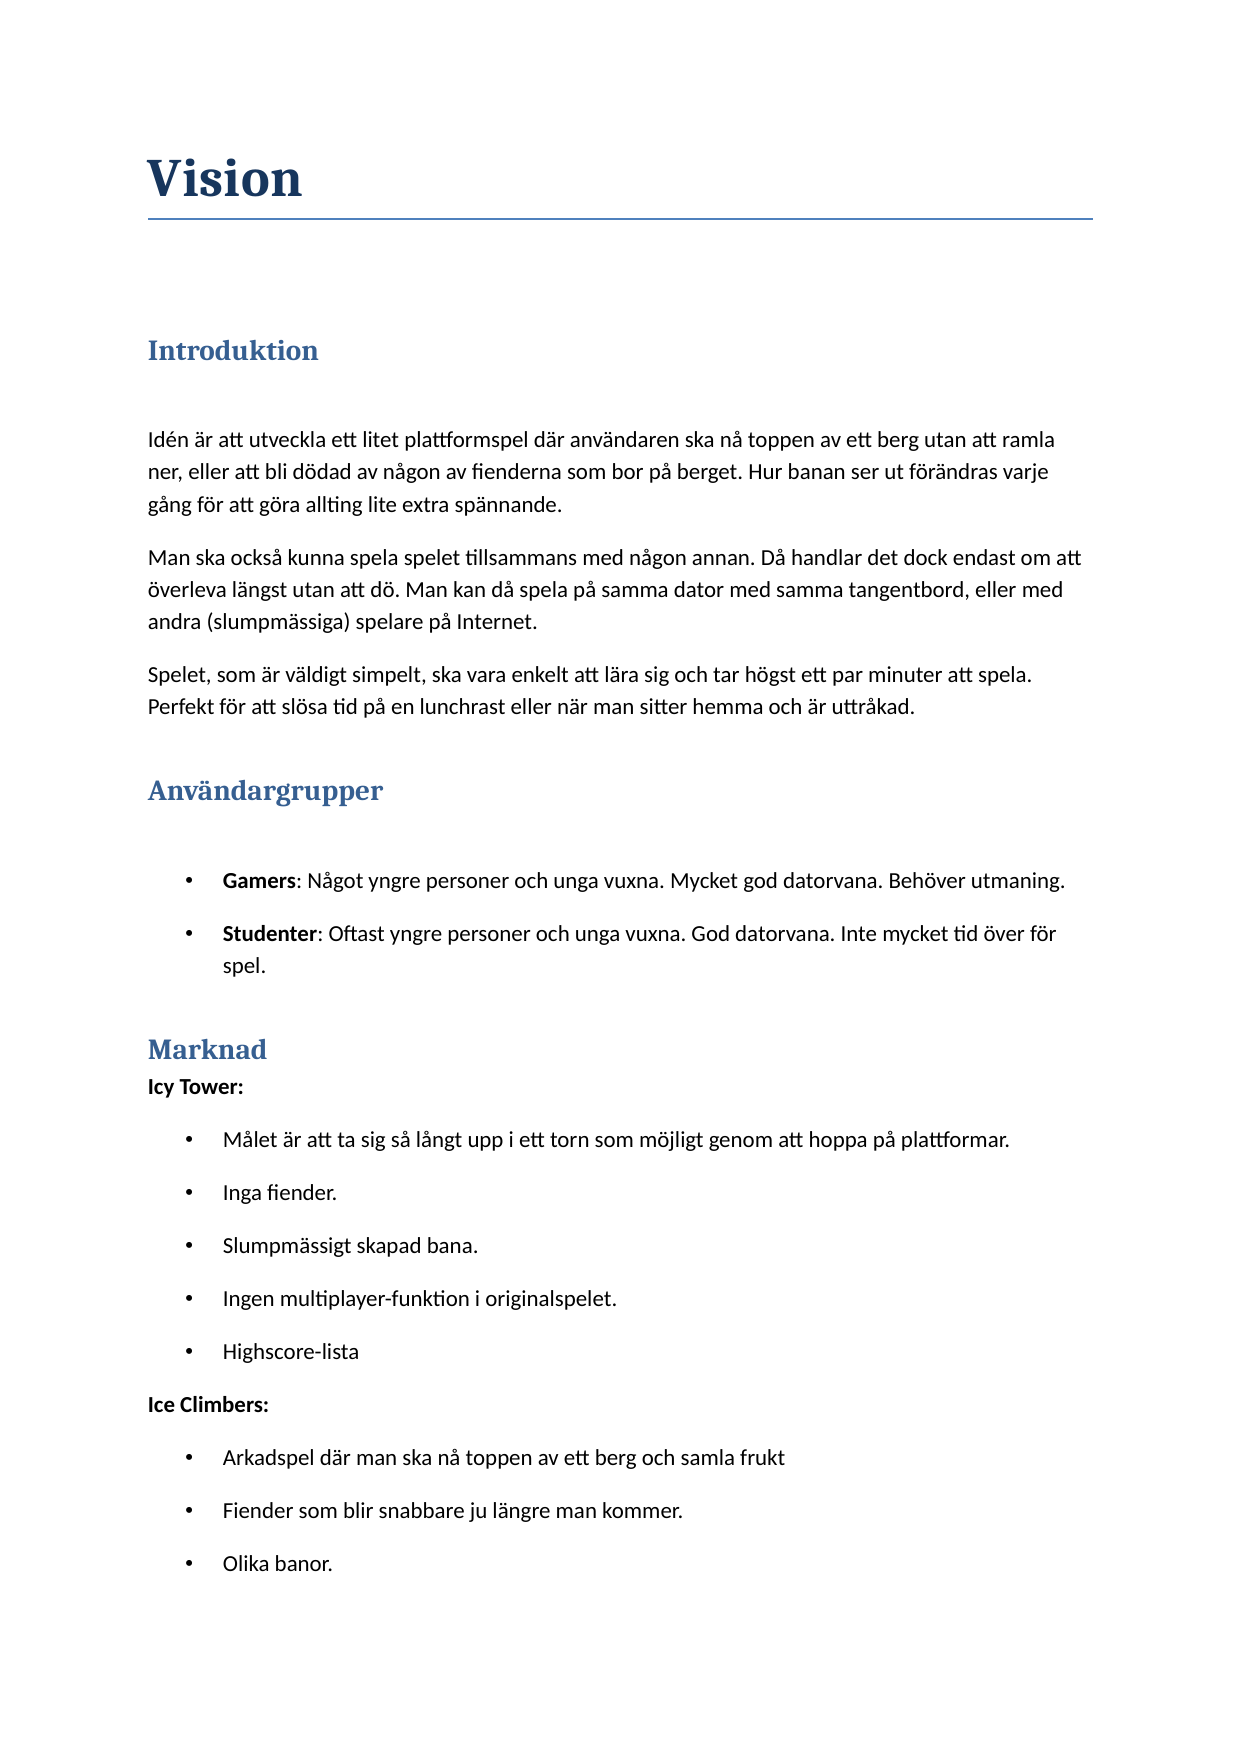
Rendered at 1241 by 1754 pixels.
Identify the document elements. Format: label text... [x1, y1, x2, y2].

list Studenter: Oftast yngre personer och unga vuxna. God datorvana. Inte mycket tid över för spel. [185, 919, 1093, 979]
list Målet är att ta sig så långt upp i ett torn som möjligt genom att hoppa på plattformar. [185, 1125, 1093, 1153]
text Man ska också kunna spela spelet tillsammans med någon annan. Då handlar det dock endast om att överleva längst utan att dö. Man kan då spela på samma dator med samma tangentbord, eller med andra (slumpmässiga) spelare på Internet. [148, 543, 1093, 635]
subtitle Användargrupper [148, 774, 1093, 808]
list Olika banor. [185, 1549, 1093, 1577]
subtitle Marknad [148, 1033, 1093, 1067]
list Arkadspel där man ska nå toppen av ett berg och samla frukt [185, 1443, 1093, 1471]
text Spelet, som är väldigt simpelt, ska vara enkelt att lära sig och tar högst ett par minuter att spela. Perfekt för att slösa tid på en lunchrast eller när man sitter hemma och är uttråkad. [148, 660, 1093, 720]
text Icy Tower: [148, 1072, 1093, 1100]
list Gamers: Något yngre personer och unga vuxna. Mycket god datorvana. Behöver utmaning. [185, 866, 1093, 894]
text Ice Climbers: [148, 1390, 1093, 1418]
list Ingen multiplayer-funktion i originalspelet. [185, 1284, 1093, 1312]
list Slumpmässigt skapad bana. [185, 1231, 1093, 1259]
list Highscore-lista [185, 1337, 1093, 1365]
title Vision [148, 148, 1093, 218]
list Inga fiender. [185, 1178, 1093, 1206]
text Idén är att utveckla ett litet plattformspel där användaren ska nå toppen av ett berg utan att ramla ner, eller att bli dödad av någon av fienderna som bor på berget. Hur banan ser ut förändras varje gång för att göra allting lite extra spännande. [148, 425, 1093, 518]
subtitle Introduktion [148, 334, 1093, 367]
list Fiender som blir snabbare ju längre man kommer. [185, 1496, 1093, 1524]
